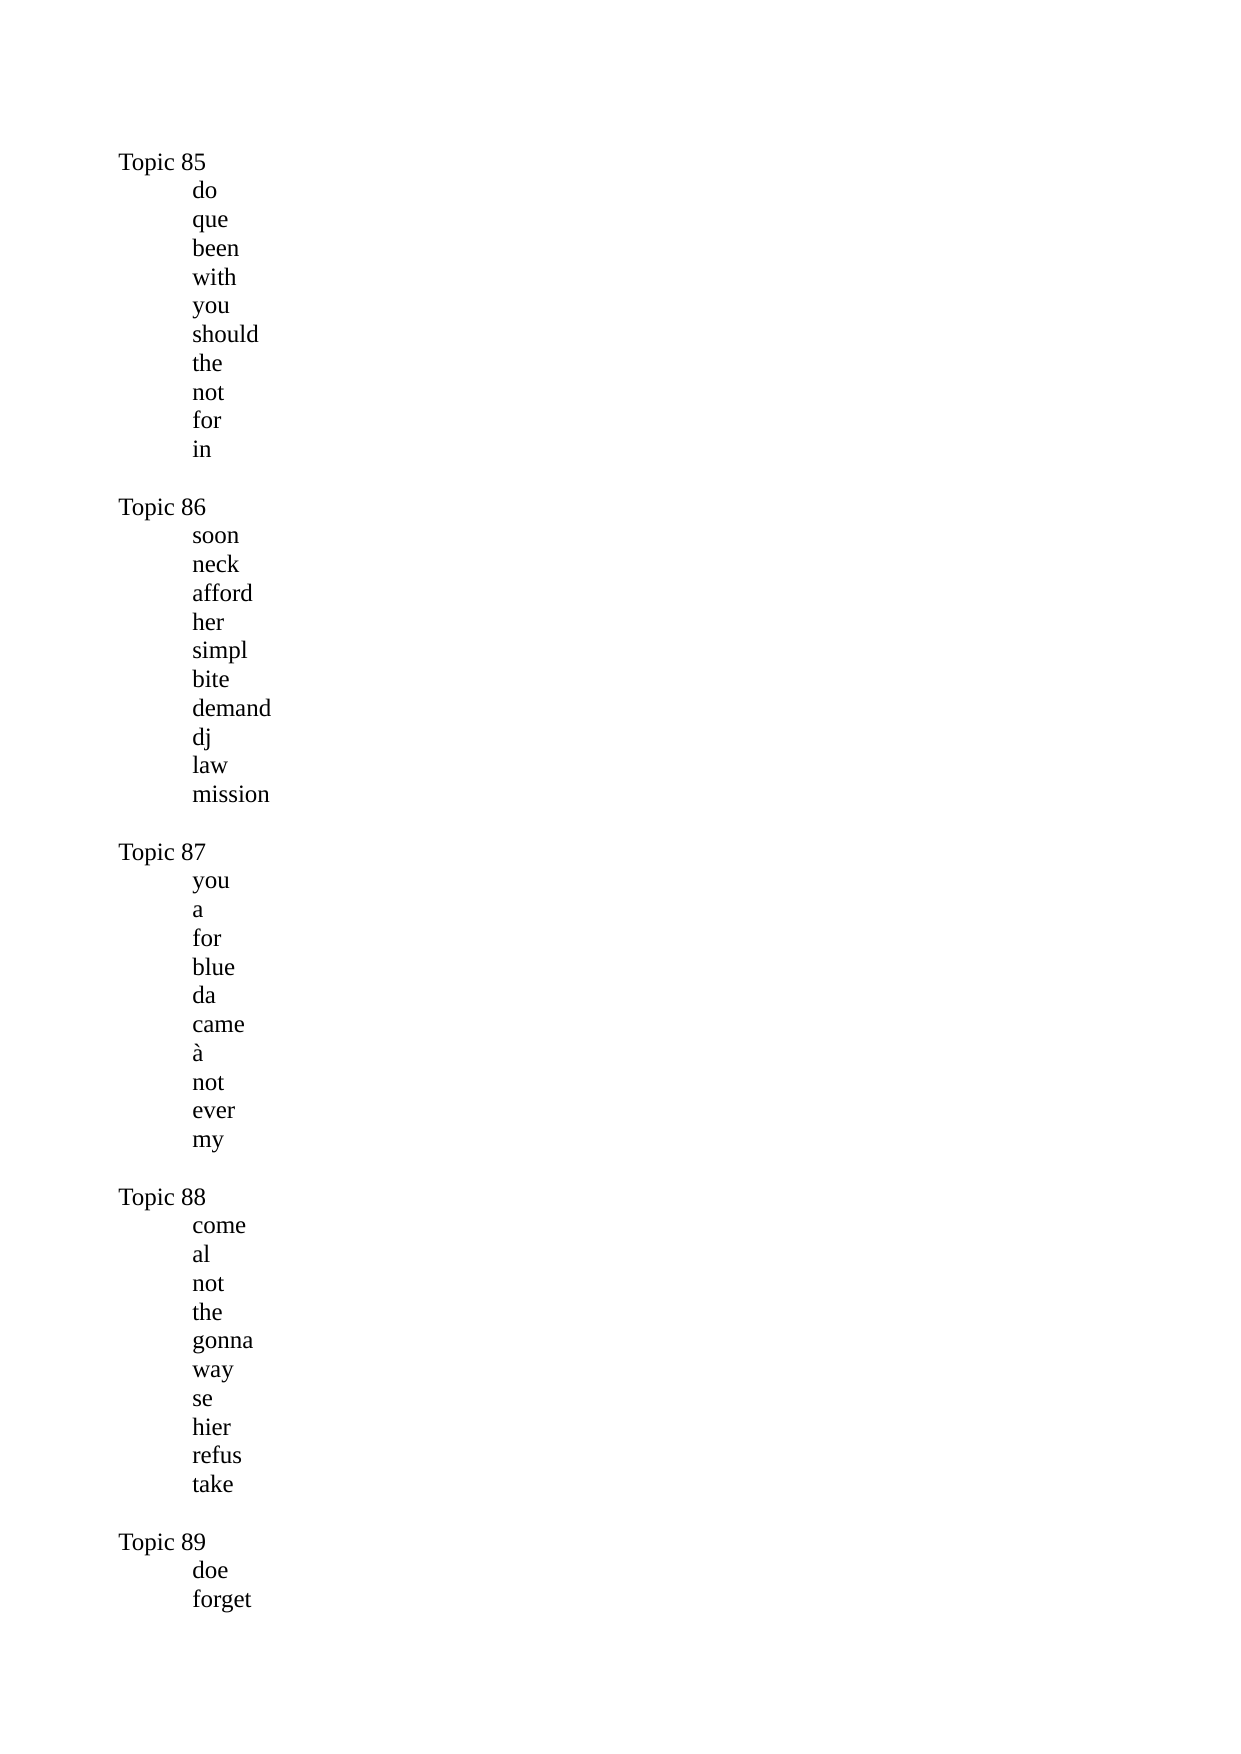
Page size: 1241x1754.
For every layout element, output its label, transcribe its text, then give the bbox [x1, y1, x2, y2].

text à [118, 1038, 1122, 1067]
text se [118, 1383, 1122, 1412]
text neck [118, 549, 1122, 578]
text Topic 85 [118, 147, 1122, 176]
text afford [118, 578, 1122, 607]
text for [118, 923, 1122, 952]
text not [118, 1268, 1122, 1297]
text bite [118, 664, 1122, 693]
text da [118, 981, 1122, 1009]
text gonna [118, 1326, 1122, 1354]
text in [118, 434, 1122, 463]
text doe [118, 1556, 1122, 1584]
text Topic 86 [118, 492, 1122, 521]
text Topic 89 [118, 1527, 1122, 1556]
text simpl [118, 636, 1122, 664]
text the [118, 1297, 1122, 1326]
text should [118, 319, 1122, 348]
text way [118, 1354, 1122, 1383]
text do [118, 176, 1122, 204]
text al [118, 1239, 1122, 1268]
text dj [118, 722, 1122, 751]
text come [118, 1211, 1122, 1239]
text blue [118, 952, 1122, 981]
text mission [118, 779, 1122, 808]
text que [118, 204, 1122, 233]
text forget [118, 1584, 1122, 1613]
text a [118, 894, 1122, 923]
text been [118, 233, 1122, 262]
text with [118, 262, 1122, 291]
text ever [118, 1096, 1122, 1124]
text her [118, 607, 1122, 636]
text came [118, 1009, 1122, 1038]
text not [118, 1067, 1122, 1096]
text Topic 88 [118, 1182, 1122, 1211]
text soon [118, 521, 1122, 549]
text demand [118, 693, 1122, 722]
text my [118, 1124, 1122, 1153]
text take [118, 1469, 1122, 1498]
text you [118, 291, 1122, 319]
text you [118, 866, 1122, 894]
text Topic 87 [118, 837, 1122, 866]
text hier [118, 1412, 1122, 1441]
text the [118, 348, 1122, 377]
text law [118, 751, 1122, 779]
text not [118, 377, 1122, 406]
text for [118, 406, 1122, 434]
text refus [118, 1441, 1122, 1469]
